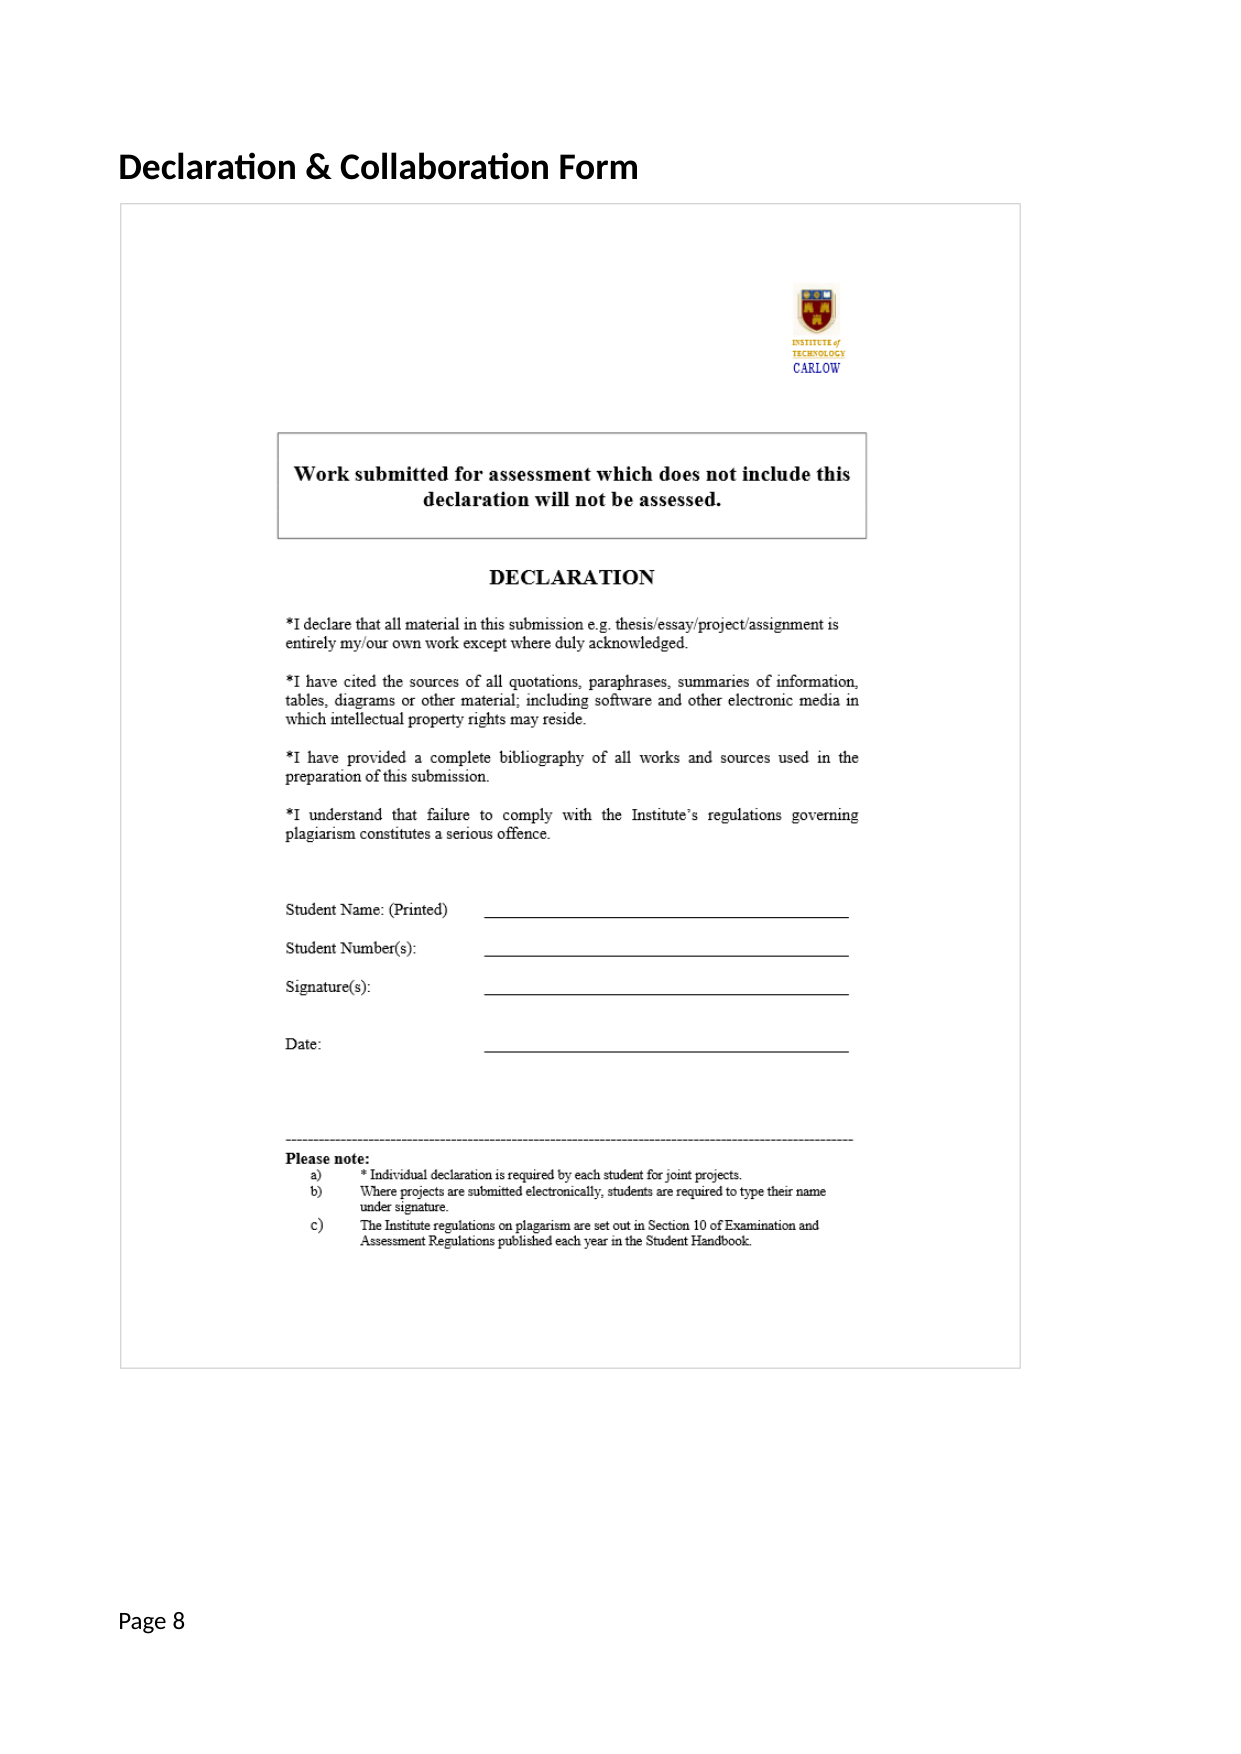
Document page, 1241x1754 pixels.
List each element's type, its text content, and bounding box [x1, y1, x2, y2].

subtitle Declaration & Collaboration Form [118, 143, 1122, 189]
picture [118, 201, 1023, 1371]
